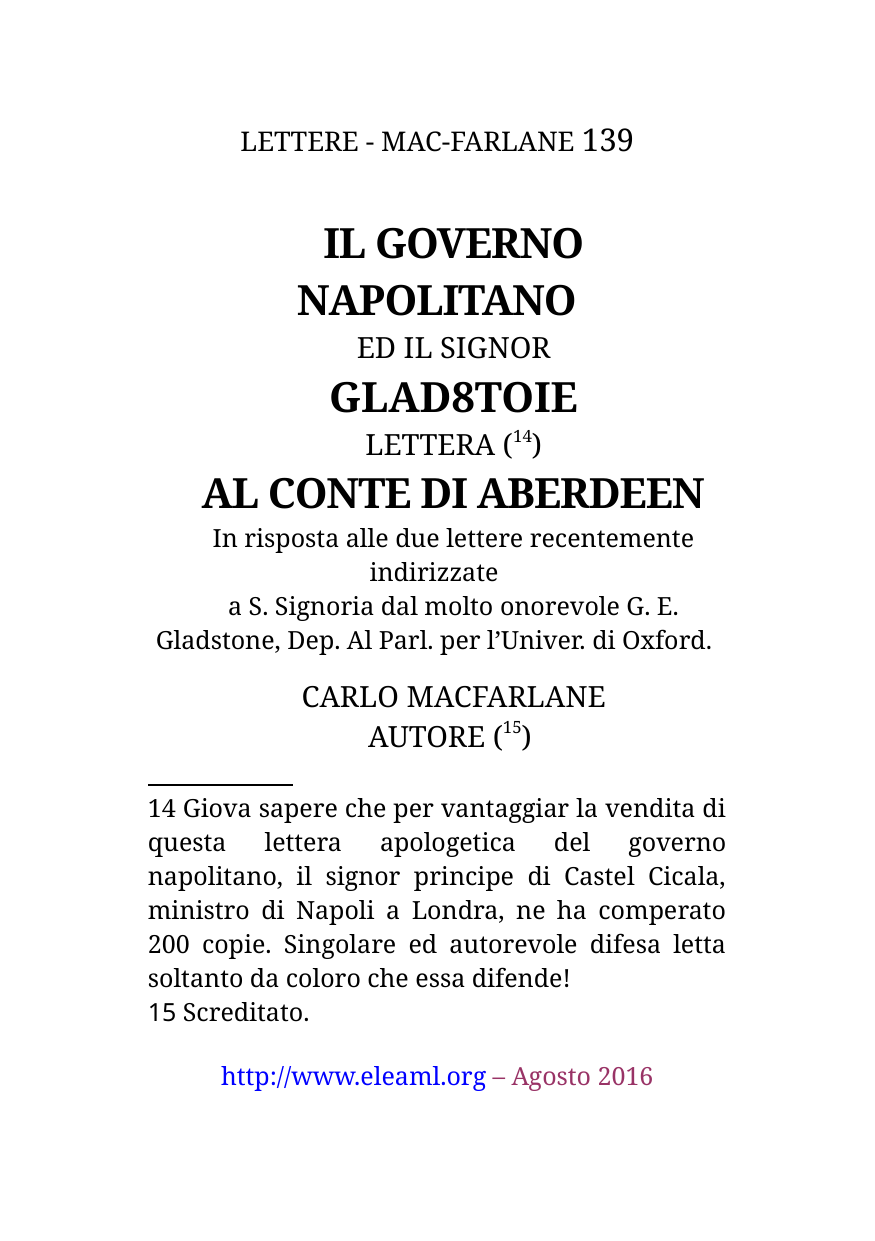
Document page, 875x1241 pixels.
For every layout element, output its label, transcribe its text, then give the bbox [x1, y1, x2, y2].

text IL GOVERNO NAPOLITANO [148, 214, 726, 328]
text a S. Signoria dal molto onorevole G. E. Gladstone, Dep. Al Parl. per l’Univer. di Oxford. [148, 589, 726, 657]
text AUTORE () [148, 716, 726, 756]
text GLAD8TOIE [148, 367, 726, 424]
text Giova sapere che per vantaggiar la vendita di questa lettera apologetica del governo napolitano, il signor principe di Castel Cicala, ministro di Napoli a Londra, ne ha comperato 200 copie. Singolare ed autorevole difesa letta soltanto da coloro che essa difende! [148, 791, 726, 995]
text LETTERA () [148, 424, 726, 464]
text AL CONTE DI ABERDEEN [148, 464, 726, 521]
text CARLO MACFARLANE [148, 676, 726, 716]
text ED IL SIGNOR [148, 328, 726, 367]
text Screditato. [148, 995, 726, 1029]
text In risposta alle due lettere recentemente indirizzate [148, 521, 726, 589]
